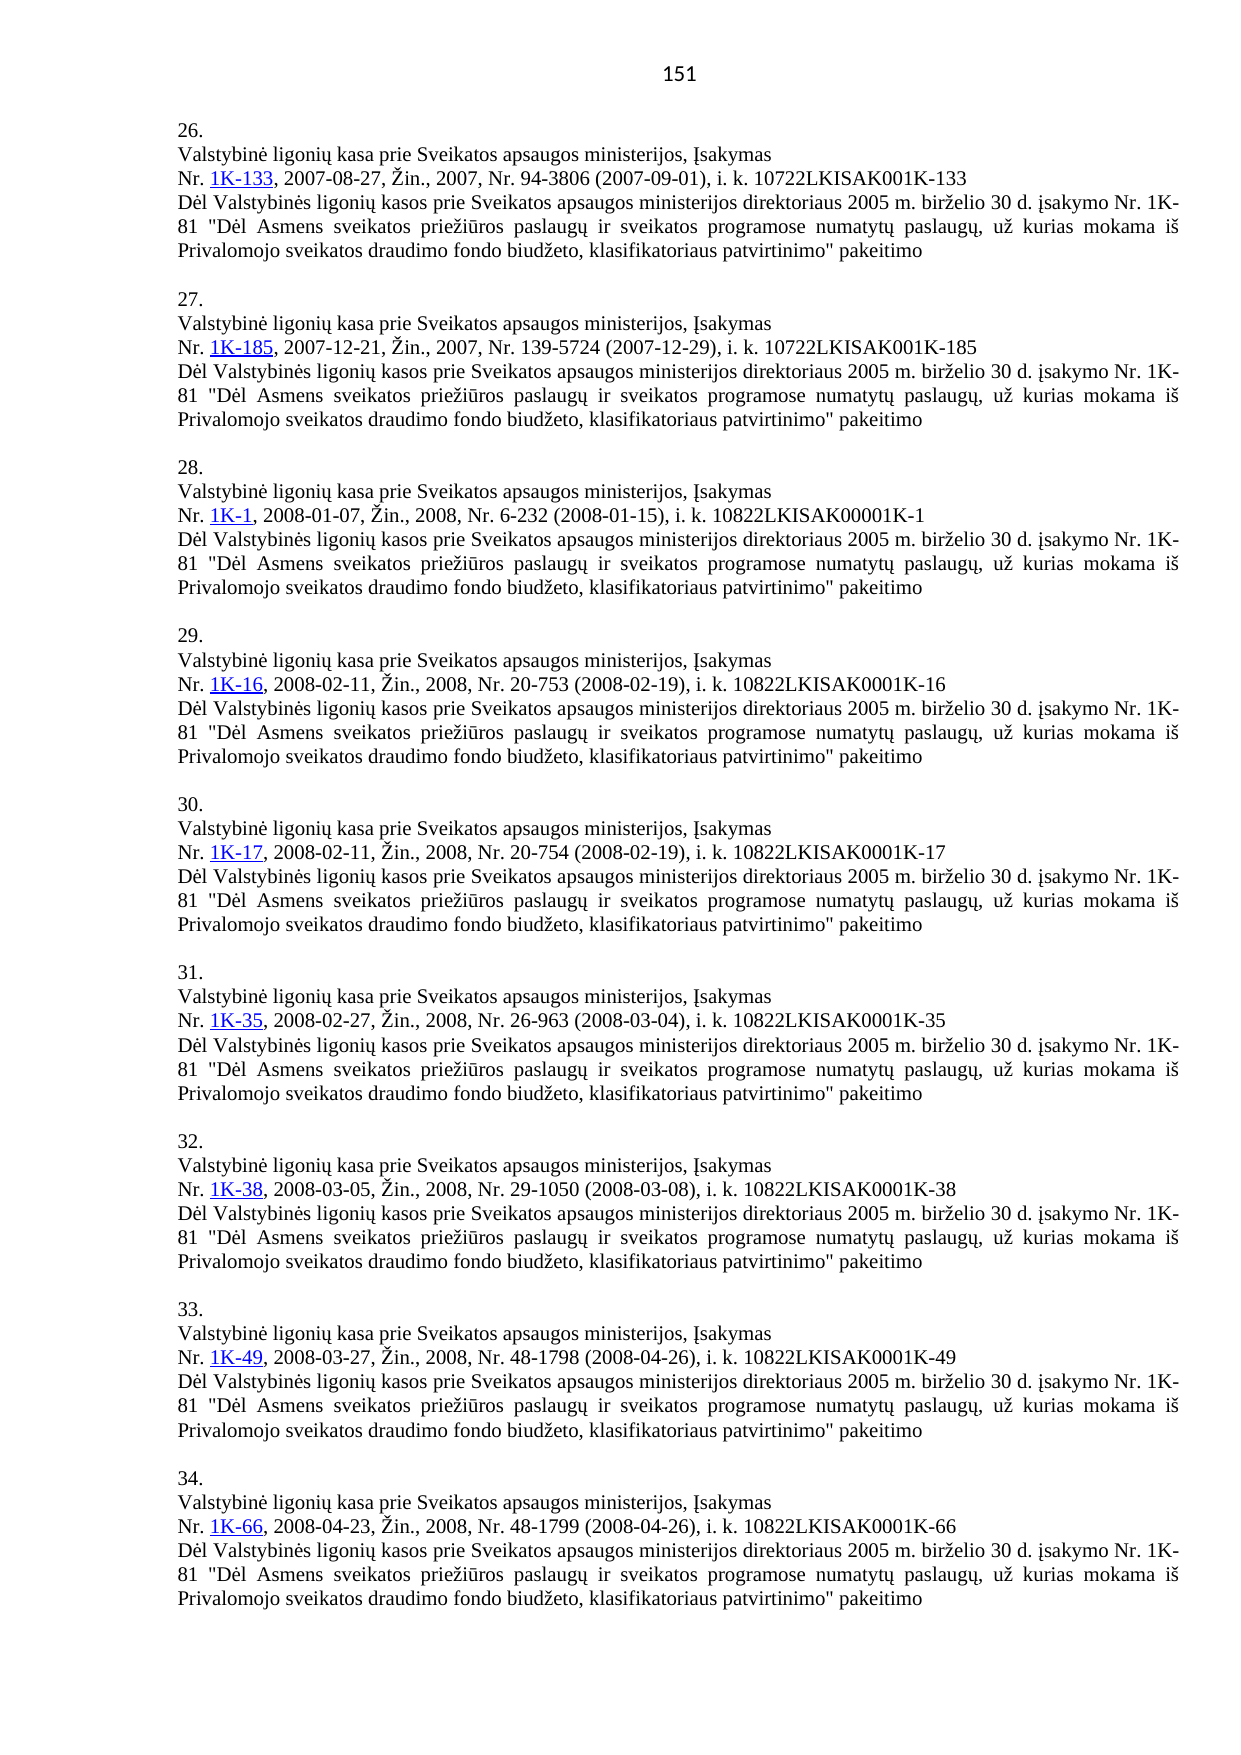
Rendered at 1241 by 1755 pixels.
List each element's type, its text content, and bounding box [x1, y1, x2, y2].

text 28. [177, 455, 1181, 479]
text Valstybinė ligonių kasa prie Sveikatos apsaugos ministerijos, Įsakymas [177, 1490, 1181, 1514]
text 26. [177, 118, 1181, 142]
text Nr. 1K-185, 2007-12-21, Žin., 2007, Nr. 139-5724 (2007-12-29), i. k. 10722LKISAK001K-185 [177, 335, 1181, 359]
text 30. [177, 792, 1181, 816]
text 34. [177, 1466, 1181, 1490]
text Dėl Valstybinės ligonių kasos prie Sveikatos apsaugos ministerijos direktoriaus 2005 m. birželio 30 d. įsakymo Nr. 1K-81 "Dėl Asmens sveikatos priežiūros paslaugų ir sveikatos programose numatytų paslaugų, už kurias mokama iš Privalomojo sveikatos draudimo fondo biudžeto, klasifikatoriaus patvirtinimo" pakeitimo [177, 696, 1181, 768]
text Valstybinė ligonių kasa prie Sveikatos apsaugos ministerijos, Įsakymas [177, 1321, 1181, 1345]
text Dėl Valstybinės ligonių kasos prie Sveikatos apsaugos ministerijos direktoriaus 2005 m. birželio 30 d. įsakymo Nr. 1K-81 "Dėl Asmens sveikatos priežiūros paslaugų ir sveikatos programose numatytų paslaugų, už kurias mokama iš Privalomojo sveikatos draudimo fondo biudžeto, klasifikatoriaus patvirtinimo" pakeitimo [177, 190, 1181, 262]
text Dėl Valstybinės ligonių kasos prie Sveikatos apsaugos ministerijos direktoriaus 2005 m. birželio 30 d. įsakymo Nr. 1K-81 "Dėl Asmens sveikatos priežiūros paslaugų ir sveikatos programose numatytų paslaugų, už kurias mokama iš Privalomojo sveikatos draudimo fondo biudžeto, klasifikatoriaus patvirtinimo" pakeitimo [177, 1032, 1181, 1105]
text Valstybinė ligonių kasa prie Sveikatos apsaugos ministerijos, Įsakymas [177, 647, 1181, 672]
text 32. [177, 1129, 1181, 1153]
text Valstybinė ligonių kasa prie Sveikatos apsaugos ministerijos, Įsakymas [177, 479, 1181, 503]
text Nr. 1K-16, 2008-02-11, Žin., 2008, Nr. 20-753 (2008-02-19), i. k. 10822LKISAK0001K-16 [177, 672, 1181, 696]
text Valstybinė ligonių kasa prie Sveikatos apsaugos ministerijos, Įsakymas [177, 311, 1181, 335]
text Valstybinė ligonių kasa prie Sveikatos apsaugos ministerijos, Įsakymas [177, 1153, 1181, 1177]
text Dėl Valstybinės ligonių kasos prie Sveikatos apsaugos ministerijos direktoriaus 2005 m. birželio 30 d. įsakymo Nr. 1K-81 "Dėl Asmens sveikatos priežiūros paslaugų ir sveikatos programose numatytų paslaugų, už kurias mokama iš Privalomojo sveikatos draudimo fondo biudžeto, klasifikatoriaus patvirtinimo" pakeitimo [177, 1201, 1181, 1273]
text Nr. 1K-1, 2008-01-07, Žin., 2008, Nr. 6-232 (2008-01-15), i. k. 10822LKISAK00001K-1 [177, 503, 1181, 527]
text 31. [177, 960, 1181, 984]
text Nr. 1K-17, 2008-02-11, Žin., 2008, Nr. 20-754 (2008-02-19), i. k. 10822LKISAK0001K-17 [177, 840, 1181, 864]
text Nr. 1K-49, 2008-03-27, Žin., 2008, Nr. 48-1798 (2008-04-26), i. k. 10822LKISAK0001K-49 [177, 1345, 1181, 1369]
text Nr. 1K-66, 2008-04-23, Žin., 2008, Nr. 48-1799 (2008-04-26), i. k. 10822LKISAK0001K-66 [177, 1514, 1181, 1538]
text 29. [177, 623, 1181, 647]
text Dėl Valstybinės ligonių kasos prie Sveikatos apsaugos ministerijos direktoriaus 2005 m. birželio 30 d. įsakymo Nr. 1K-81 "Dėl Asmens sveikatos priežiūros paslaugų ir sveikatos programose numatytų paslaugų, už kurias mokama iš Privalomojo sveikatos draudimo fondo biudžeto, klasifikatoriaus patvirtinimo" pakeitimo [177, 527, 1181, 599]
text Dėl Valstybinės ligonių kasos prie Sveikatos apsaugos ministerijos direktoriaus 2005 m. birželio 30 d. įsakymo Nr. 1K-81 "Dėl Asmens sveikatos priežiūros paslaugų ir sveikatos programose numatytų paslaugų, už kurias mokama iš Privalomojo sveikatos draudimo fondo biudžeto, klasifikatoriaus patvirtinimo" pakeitimo [177, 1538, 1181, 1610]
text Dėl Valstybinės ligonių kasos prie Sveikatos apsaugos ministerijos direktoriaus 2005 m. birželio 30 d. įsakymo Nr. 1K-81 "Dėl Asmens sveikatos priežiūros paslaugų ir sveikatos programose numatytų paslaugų, už kurias mokama iš Privalomojo sveikatos draudimo fondo biudžeto, klasifikatoriaus patvirtinimo" pakeitimo [177, 359, 1181, 431]
text Nr. 1K-133, 2007-08-27, Žin., 2007, Nr. 94-3806 (2007-09-01), i. k. 10722LKISAK001K-133 [177, 166, 1181, 190]
text 33. [177, 1297, 1181, 1321]
text Nr. 1K-38, 2008-03-05, Žin., 2008, Nr. 29-1050 (2008-03-08), i. k. 10822LKISAK0001K-38 [177, 1177, 1181, 1201]
text Valstybinė ligonių kasa prie Sveikatos apsaugos ministerijos, Įsakymas [177, 984, 1181, 1008]
text Nr. 1K-35, 2008-02-27, Žin., 2008, Nr. 26-963 (2008-03-04), i. k. 10822LKISAK0001K-35 [177, 1008, 1181, 1032]
text Dėl Valstybinės ligonių kasos prie Sveikatos apsaugos ministerijos direktoriaus 2005 m. birželio 30 d. įsakymo Nr. 1K-81 "Dėl Asmens sveikatos priežiūros paslaugų ir sveikatos programose numatytų paslaugų, už kurias mokama iš Privalomojo sveikatos draudimo fondo biudžeto, klasifikatoriaus patvirtinimo" pakeitimo [177, 1369, 1181, 1442]
text Valstybinė ligonių kasa prie Sveikatos apsaugos ministerijos, Įsakymas [177, 142, 1181, 166]
text Valstybinė ligonių kasa prie Sveikatos apsaugos ministerijos, Įsakymas [177, 816, 1181, 840]
text 27. [177, 287, 1181, 311]
text Dėl Valstybinės ligonių kasos prie Sveikatos apsaugos ministerijos direktoriaus 2005 m. birželio 30 d. įsakymo Nr. 1K-81 "Dėl Asmens sveikatos priežiūros paslaugų ir sveikatos programose numatytų paslaugų, už kurias mokama iš Privalomojo sveikatos draudimo fondo biudžeto, klasifikatoriaus patvirtinimo" pakeitimo [177, 864, 1181, 936]
